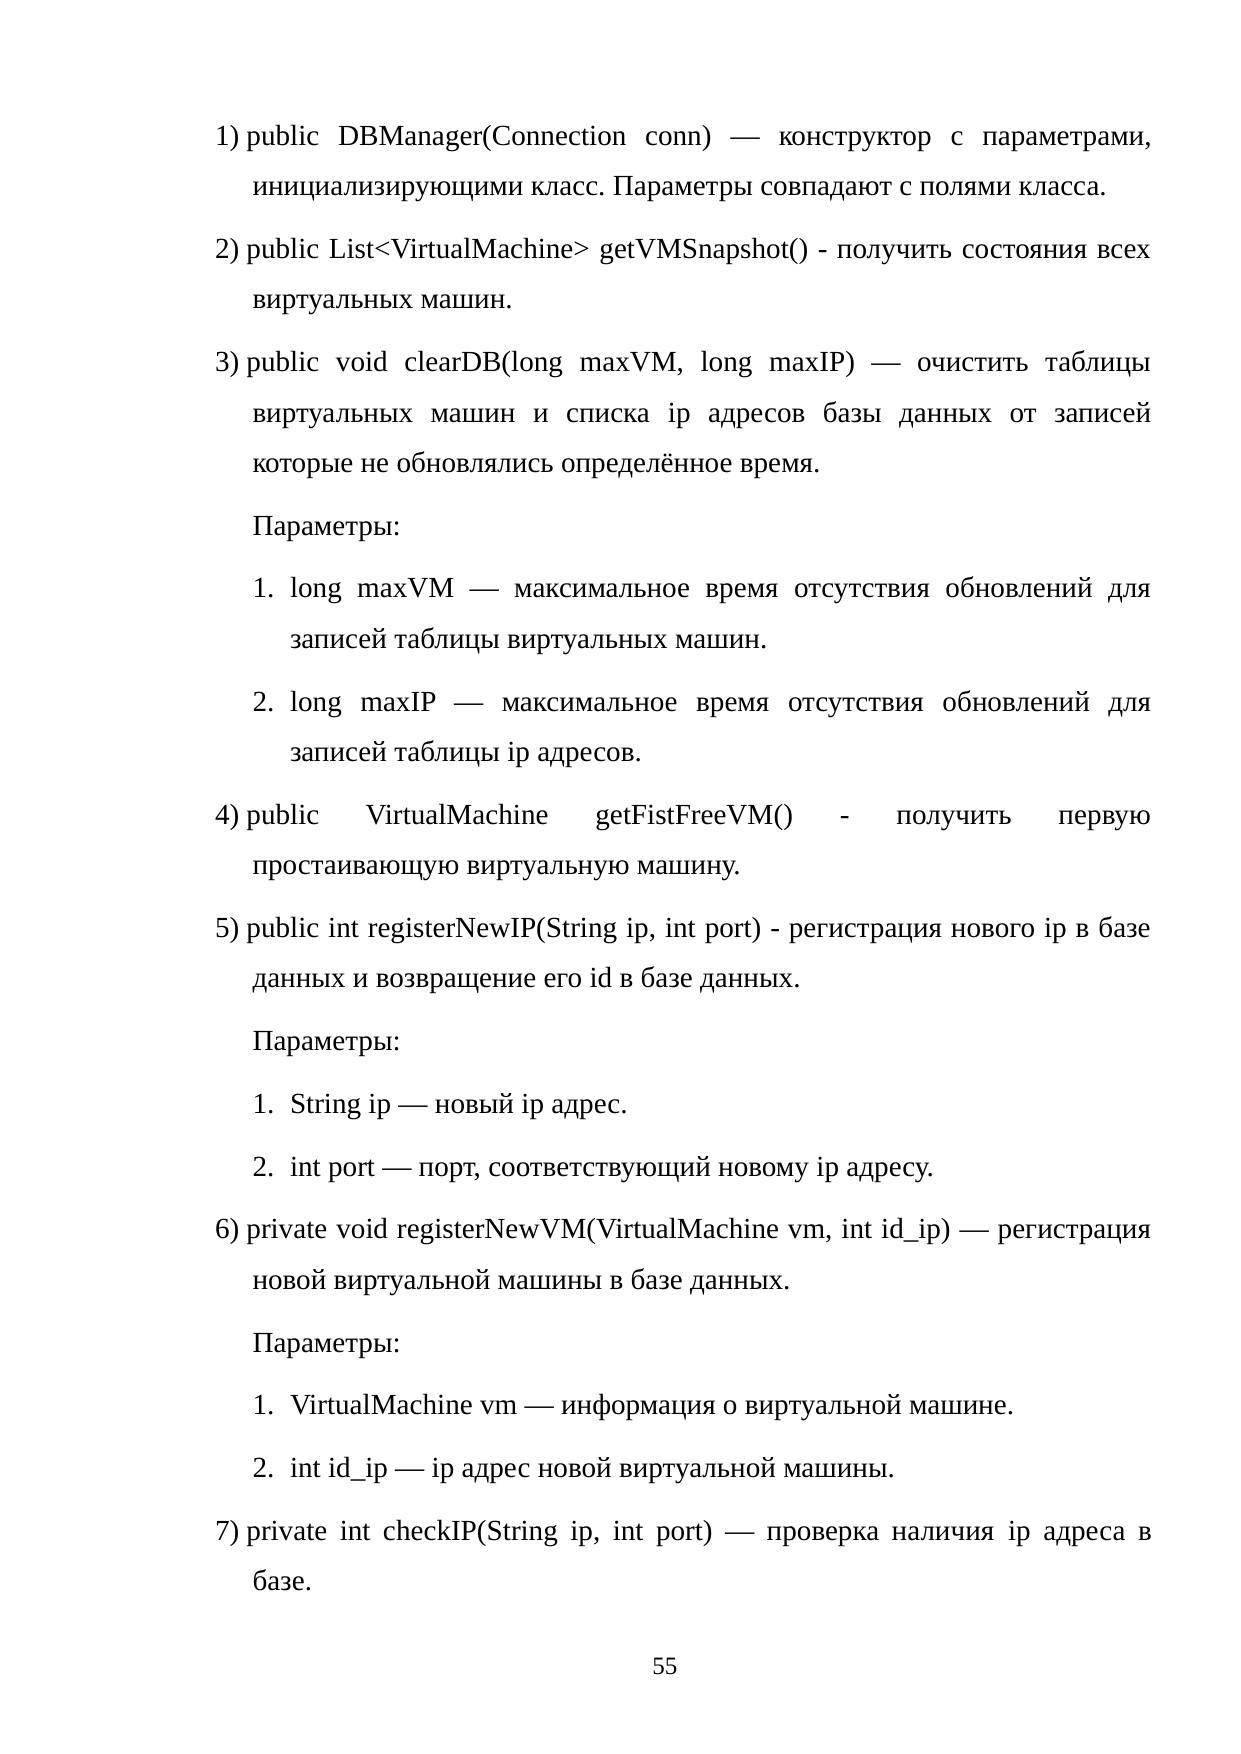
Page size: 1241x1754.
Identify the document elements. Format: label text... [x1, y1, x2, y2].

list int id_ip — ip адрес новой виртуальной машины. [252, 1450, 1152, 1484]
list long maxVM — максимальное время отсутствия обновлений для записей таблицы виртуальных машин. [252, 571, 1152, 654]
list Параметры: [215, 1325, 1152, 1358]
list VirtualMachine vm — информация о виртуальной машине. [252, 1387, 1152, 1421]
list String ip — новый ip адрес. [252, 1086, 1152, 1119]
list public VirtualMachine getFistFreeVM() - получить первую простаивающую виртуальную машину. [215, 797, 1152, 881]
list long maxIP — максимальное время отсутствия обновлений для записей таблицы ip адресов. [252, 684, 1152, 768]
list private void registerNewVM(VirtualMachine vm, int id_ip) — регистрация новой виртуальной машины в базе данных. [215, 1212, 1152, 1295]
list Параметры: [215, 1023, 1152, 1057]
list public int registerNewIP(String ip, int port) - регистрация нового ip в базе данных и возвращение его id в базе данных. [215, 910, 1152, 994]
list public void clearDB(long maxVM, long maxIP) — очистить таблицы виртуальных машин и списка ip адресов базы данных от записей которые не обновлялись определённое время. [215, 344, 1152, 478]
list int port — порт, соответствующий новому ip адресу. [252, 1149, 1152, 1182]
list public List<VirtualMachine> getVMSnapshot() - получить состояния всех виртуальных машин. [215, 231, 1152, 315]
list public DBManager(Connection conn) — конструктор с параметрами, инициализирующими класс. Параметры совпадают с полями класса. [215, 118, 1152, 202]
list Параметры: [215, 508, 1152, 541]
list private int checkIP(String ip, int port) — проверка наличия ip адреса в базе. [215, 1513, 1152, 1597]
